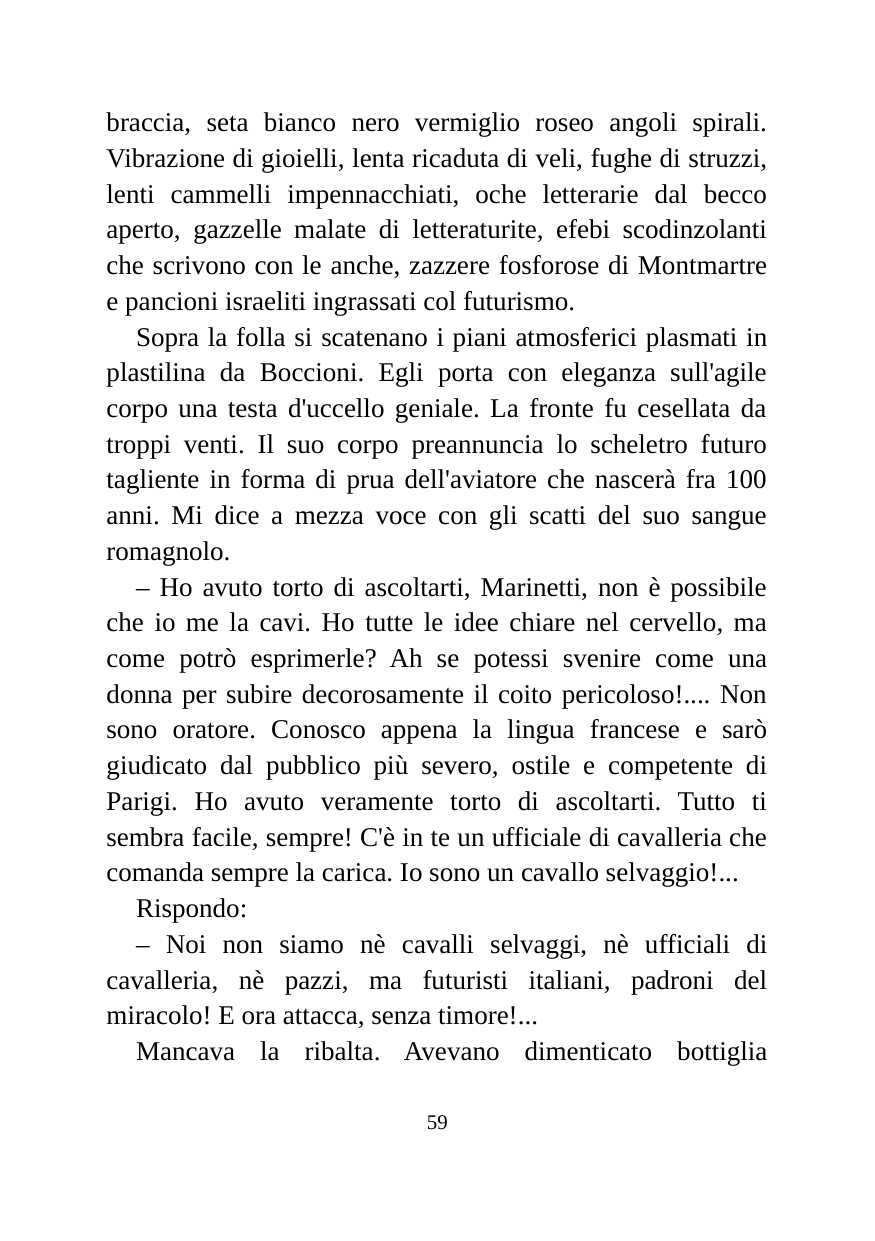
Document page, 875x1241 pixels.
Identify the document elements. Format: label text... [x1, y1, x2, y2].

text Mancava la ribalta. Avevano dimenticato bottiglia [106, 1035, 768, 1066]
text – Ho avuto torto di ascoltarti, Marinetti, non è possibile che io me la cavi. Ho tutte le idee chiare nel cervello, ma come potrò esprimerle? Ah se potessi svenire come una donna per subire decorosamente il coito pericoloso!.... Non sono oratore. Conosco appena la lingua francese e sarò giudicato dal pubblico più severo, ostile e competente di Parigi. Ho avuto veramente torto di ascoltarti. Tutto ti sembra facile, sempre! C'è in te un ufficiale di cavalleria che comanda sempre la carica. Io sono un cavallo selvaggio!... [106, 571, 768, 888]
text Rispondo: [106, 892, 768, 923]
text – Noi non siamo nè cavalli selvaggi, nè ufficiali di cavalleria, nè pazzi, ma futuristi italiani, padroni del miracolo! E ora attacca, senza timore!... [106, 928, 768, 1031]
text Sopra la folla si scatenano i piani atmosferici plasmati in plastilina da Boccioni. Egli porta con eleganza sull'agile corpo una testa d'uccello geniale. La fronte fu cesellata da troppi venti. Il suo corpo preannuncia lo scheletro futuro tagliente in forma di prua dell'aviatore che nascerà fra 100 anni. Mi dice a mezza voce con gli scatti del suo sangue romagnolo. [106, 321, 768, 566]
text braccia, seta bianco nero vermiglio roseo angoli spirali. Vibrazione di gioielli, lenta ricaduta di veli, fughe di struzzi, lenti cammelli impennacchiati, oche letterarie dal becco aperto, gazzelle malate di letteraturite, efebi scodinzolanti che scrivono con le anche, zazzere fosforose di Montmartre e pancioni israeliti ingrassati col futurismo. [106, 106, 768, 316]
